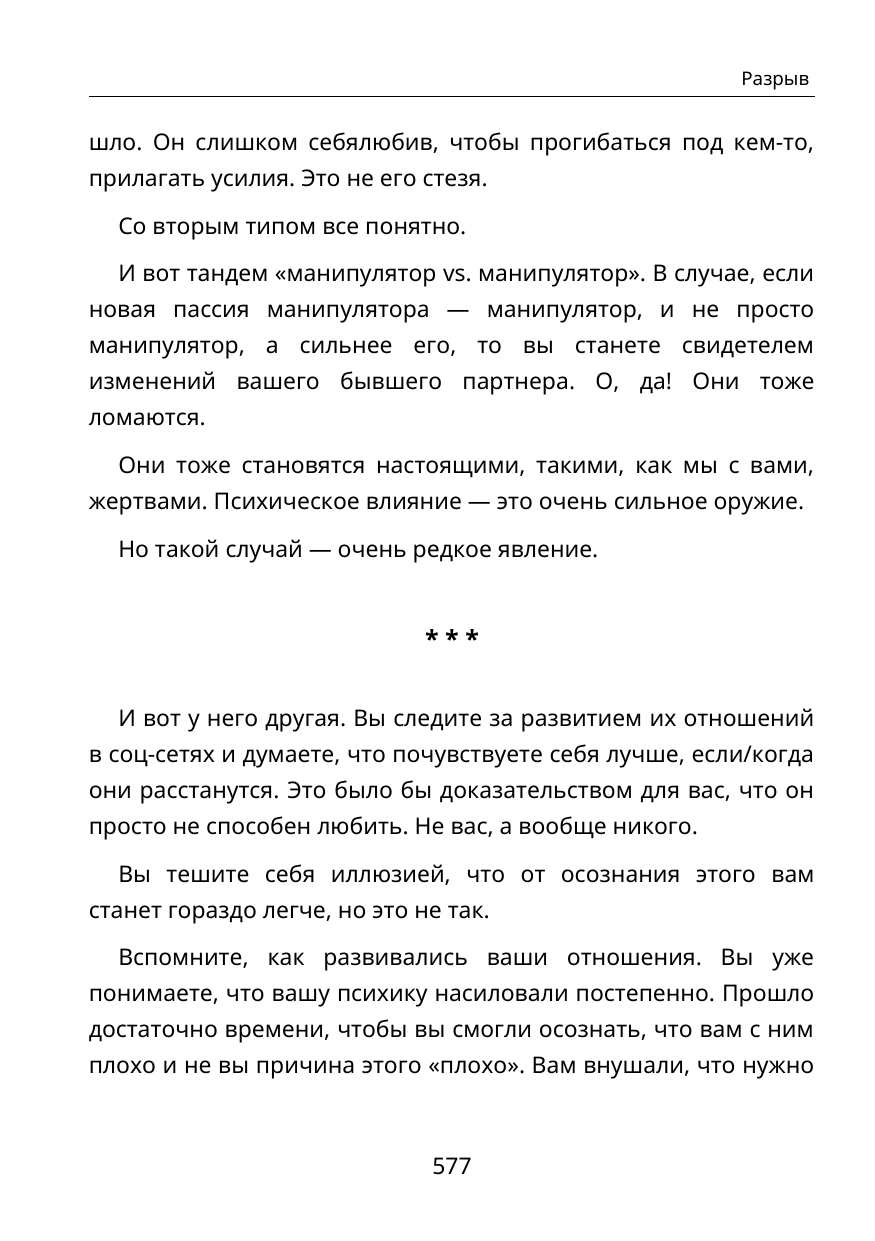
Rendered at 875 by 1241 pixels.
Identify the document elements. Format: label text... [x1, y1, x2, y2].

text Вы тешите себя иллюзией, что от осознания этого вам станет гораздо легче, но это не так. [88, 858, 815, 925]
text И вот тандем «манипулятор vs. манипулятор». В случае, если новая пассия манипулятора — манипулятор, и не просто манипулятор, а сильнее его, то вы станете свидетелем изменений вашего бывшего партнера. О, да! Они тоже ломаются. [88, 257, 815, 432]
text Они тоже становятся настоящими, такими, как мы с вами, жертвами. Психическое влияние — это очень сильное оружие. [88, 449, 815, 516]
text Со вторым типом все понятно. [88, 210, 815, 241]
subtitle * * * [88, 622, 815, 656]
text Вспомните, как развивались ваши отношения. Вы уже понимаете, что вашу психику насиловали постепенно. Прошло достаточно времени, чтобы вы смогли осознать, что вам с ним плохо и не вы причина этого «плохо». Вам внушали, что нужно [88, 941, 815, 1080]
text Но такой случай — очень редкое явление. [88, 532, 815, 564]
text шло. Он слишком себялюбив, чтобы прогибаться под кем-то, прилагать усилия. Это не его стезя. [88, 126, 815, 193]
text И вот у него другая. Вы следите за развитием их отношений в соц-сетях и думаете, что почувствуете себя лучше, если/когда они расстанутся. Это было бы доказательством для вас, что он просто не способен любить. Не вас, а вообще никого. [88, 702, 815, 841]
